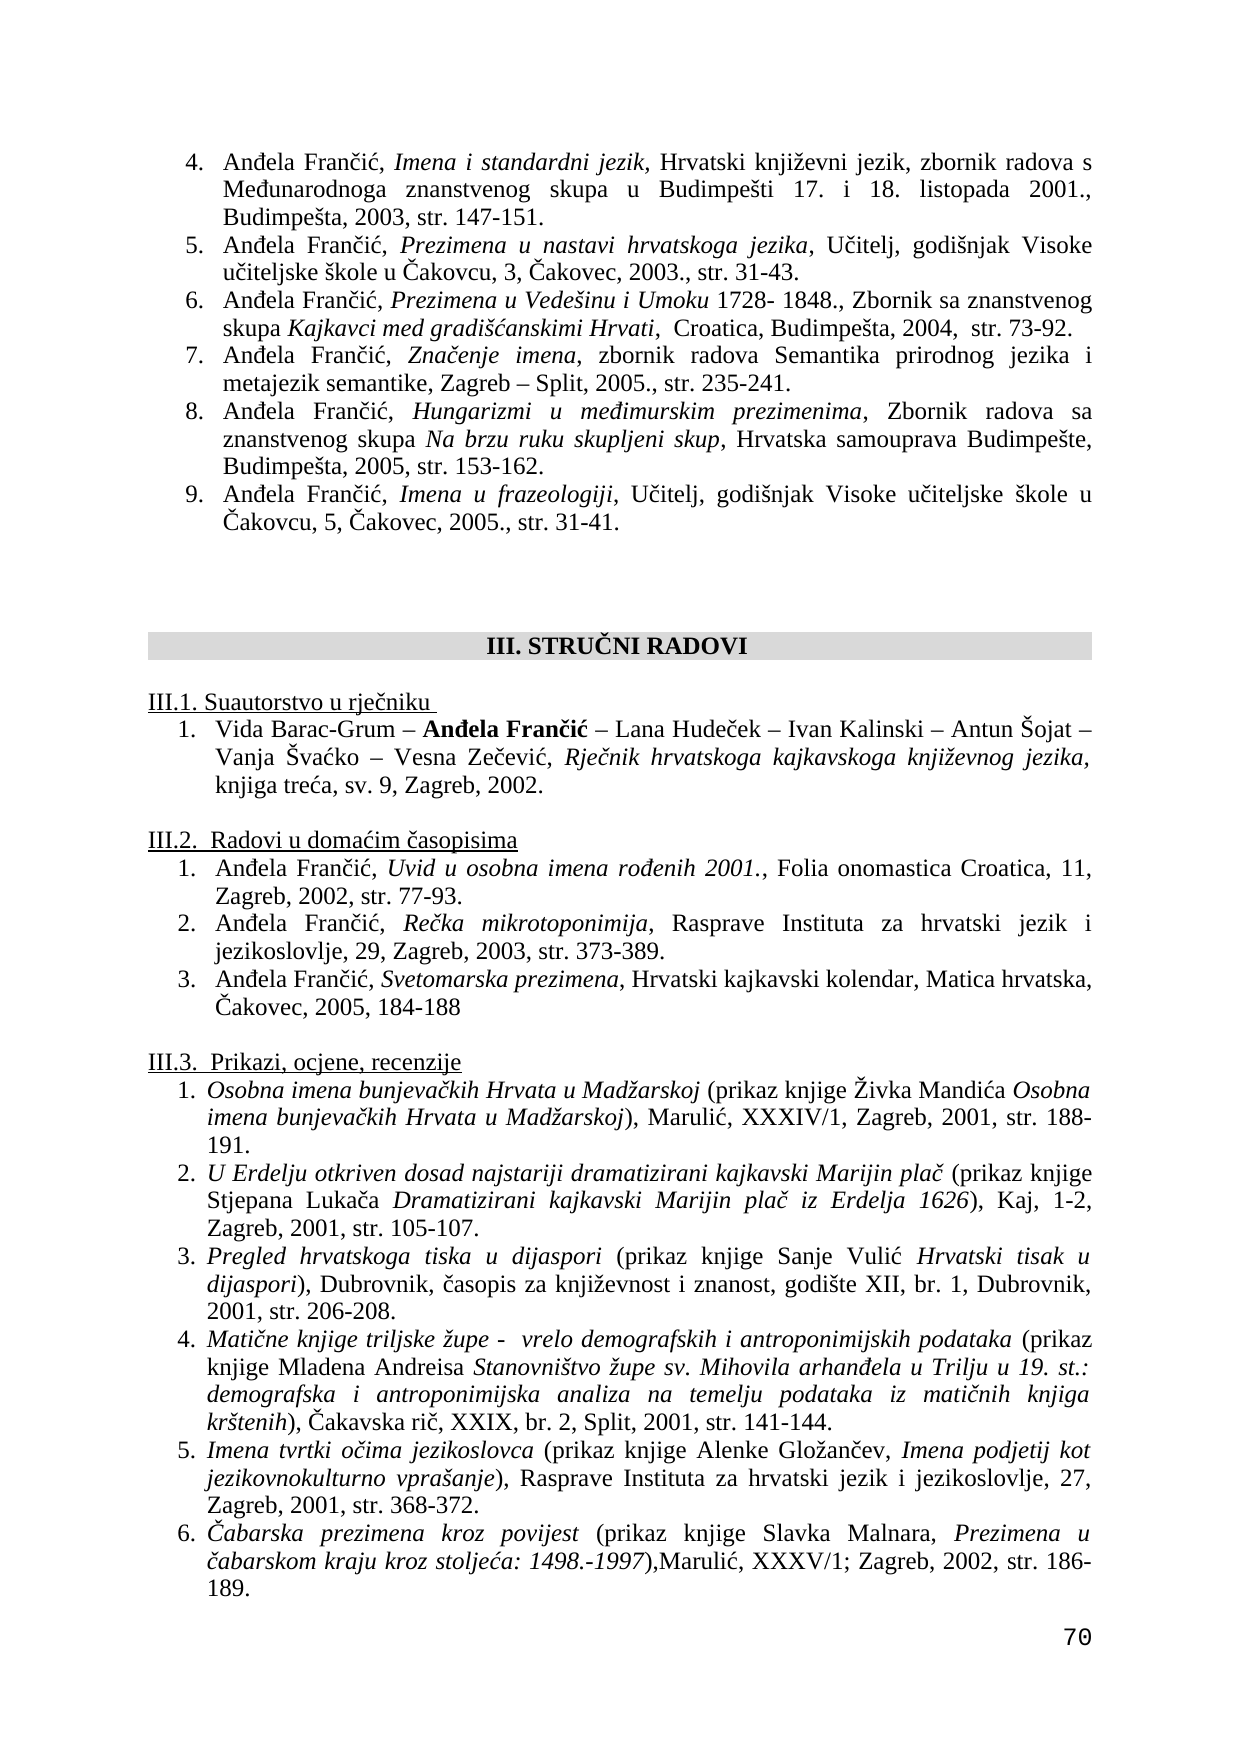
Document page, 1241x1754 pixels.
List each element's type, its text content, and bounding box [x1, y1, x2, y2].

subtitle III.1. Suautorstvo u rječniku [148, 688, 1092, 716]
list Anđela Frančić, Prezimena u Vedešinu i Umoku 1728- 1848., Zbornik sa znanstvenog skupa Kajkavci med gradišćanskimi Hrvati, Croatica, Budimpešta, 2004, str. 73-92. [185, 286, 1092, 342]
list Matične knjige triljske župe - vrelo demografskih i antroponimijskih podataka (prikaz knjige Mladena Andreisa Stanovništvo župe sv. Mihovila arhanđela u Trilju u 19. st.: demografska i antroponimijska analiza na temelju podataka iz matičnih knjiga krštenih), Čakavska rič, XXIX, br. 2, Split, 2001, str. 141-144. [177, 1325, 1092, 1436]
subtitle III.2. Radovi u domaćim časopisima [148, 826, 1092, 854]
list Vida Barac-Grum – Anđela Frančić – Lana Hudeček – Ivan Kalinski – Antun Šojat – Vanja Švaćko – Vesna Zečević, Rječnik hrvatskoga kajkavskoga književnog jezika, knjiga treća, sv. 9, Zagreb, 2002. [177, 716, 1092, 799]
list U Erdelju otkriven dosad najstariji dramatizirani kajkavski Marijin plač (prikaz knjige Stjepana Lukača Dramatizirani kajkavski Marijin plač iz Erdelja 1626), Kaj, 1-2, Zagreb, 2001, str. 105-107. [177, 1159, 1092, 1242]
list Anđela Frančić, Rečka mikrotoponimija, Rasprave Instituta za hrvatski jezik i jezikoslovlje, 29, Zagreb, 2003, str. 373-389. [177, 909, 1092, 965]
list Anđela Frančić, Imena i standardni jezik, Hrvatski književni jezik, zbornik radova s Međunarodnoga znanstvenog skupa u Budimpešti 17. i 18. listopada 2001., Budimpešta, 2003, str. 147-151. [185, 148, 1092, 231]
list Anđela Frančić, Uvid u osobna imena rođenih 2001., Folia onomastica Croatica, 11, Zagreb, 2002, str. 77-93. [177, 854, 1092, 909]
list Čabarska prezimena kroz povijest (prikaz knjige Slavka Malnara, Prezimena u čabarskom kraju kroz stoljeća: 1498.-1997),Marulić, XXXV/1; Zagreb, 2002, str. 186-189. [177, 1519, 1092, 1602]
subtitle III. STRUČNI RADOVI [148, 632, 1092, 660]
subtitle III.3. Prikazi, ocjene, recenzije [148, 1048, 1092, 1076]
list Imena tvrtki očima jezikoslovca (prikaz knjige Alenke Gložančev, Imena podjetij kot jezikovnokulturno vprašanje), Rasprave Instituta za hrvatski jezik i jezikoslovlje, 27, Zagreb, 2001, str. 368-372. [177, 1436, 1092, 1519]
list Anđela Frančić, Prezimena u nastavi hrvatskoga jezika, Učitelj, godišnjak Visoke učiteljske škole u Čakovcu, 3, Čakovec, 2003., str. 31-43. [185, 231, 1092, 286]
list Anđela Frančić, Značenje imena, zbornik radova Semantika prirodnog jezika i metajezik semantike, Zagreb – Split, 2005., str. 235-241. [185, 342, 1092, 397]
list Anđela Frančić, Svetomarska prezimena, Hrvatski kajkavski kolendar, Matica hrvatska, Čakovec, 2005, 184-188 [177, 965, 1092, 1020]
list Anđela Frančić, Imena u frazeologiji, Učitelj, godišnjak Visoke učiteljske škole u Čakovcu, 5, Čakovec, 2005., str. 31-41. [185, 480, 1092, 536]
list Anđela Frančić, Hungarizmi u međimurskim prezimenima, Zbornik radova sa znanstvenog skupa Na brzu ruku skupljeni skup, Hrvatska samouprava Budimpešte, Budimpešta, 2005, str. 153-162. [185, 397, 1092, 480]
list Pregled hrvatskoga tiska u dijaspori (prikaz knjige Sanje Vulić Hrvatski tisak u dijaspori), Dubrovnik, časopis za književnost i znanost, godište XII, br. 1, Dubrovnik, 2001, str. 206-208. [177, 1242, 1092, 1325]
list Osobna imena bunjevačkih Hrvata u Madžarskoj (prikaz knjige Živka Mandića Osobna imena bunjevačkih Hrvata u Madžarskoj), Marulić, XXXIV/1, Zagreb, 2001, str. 188-191. [177, 1076, 1092, 1159]
